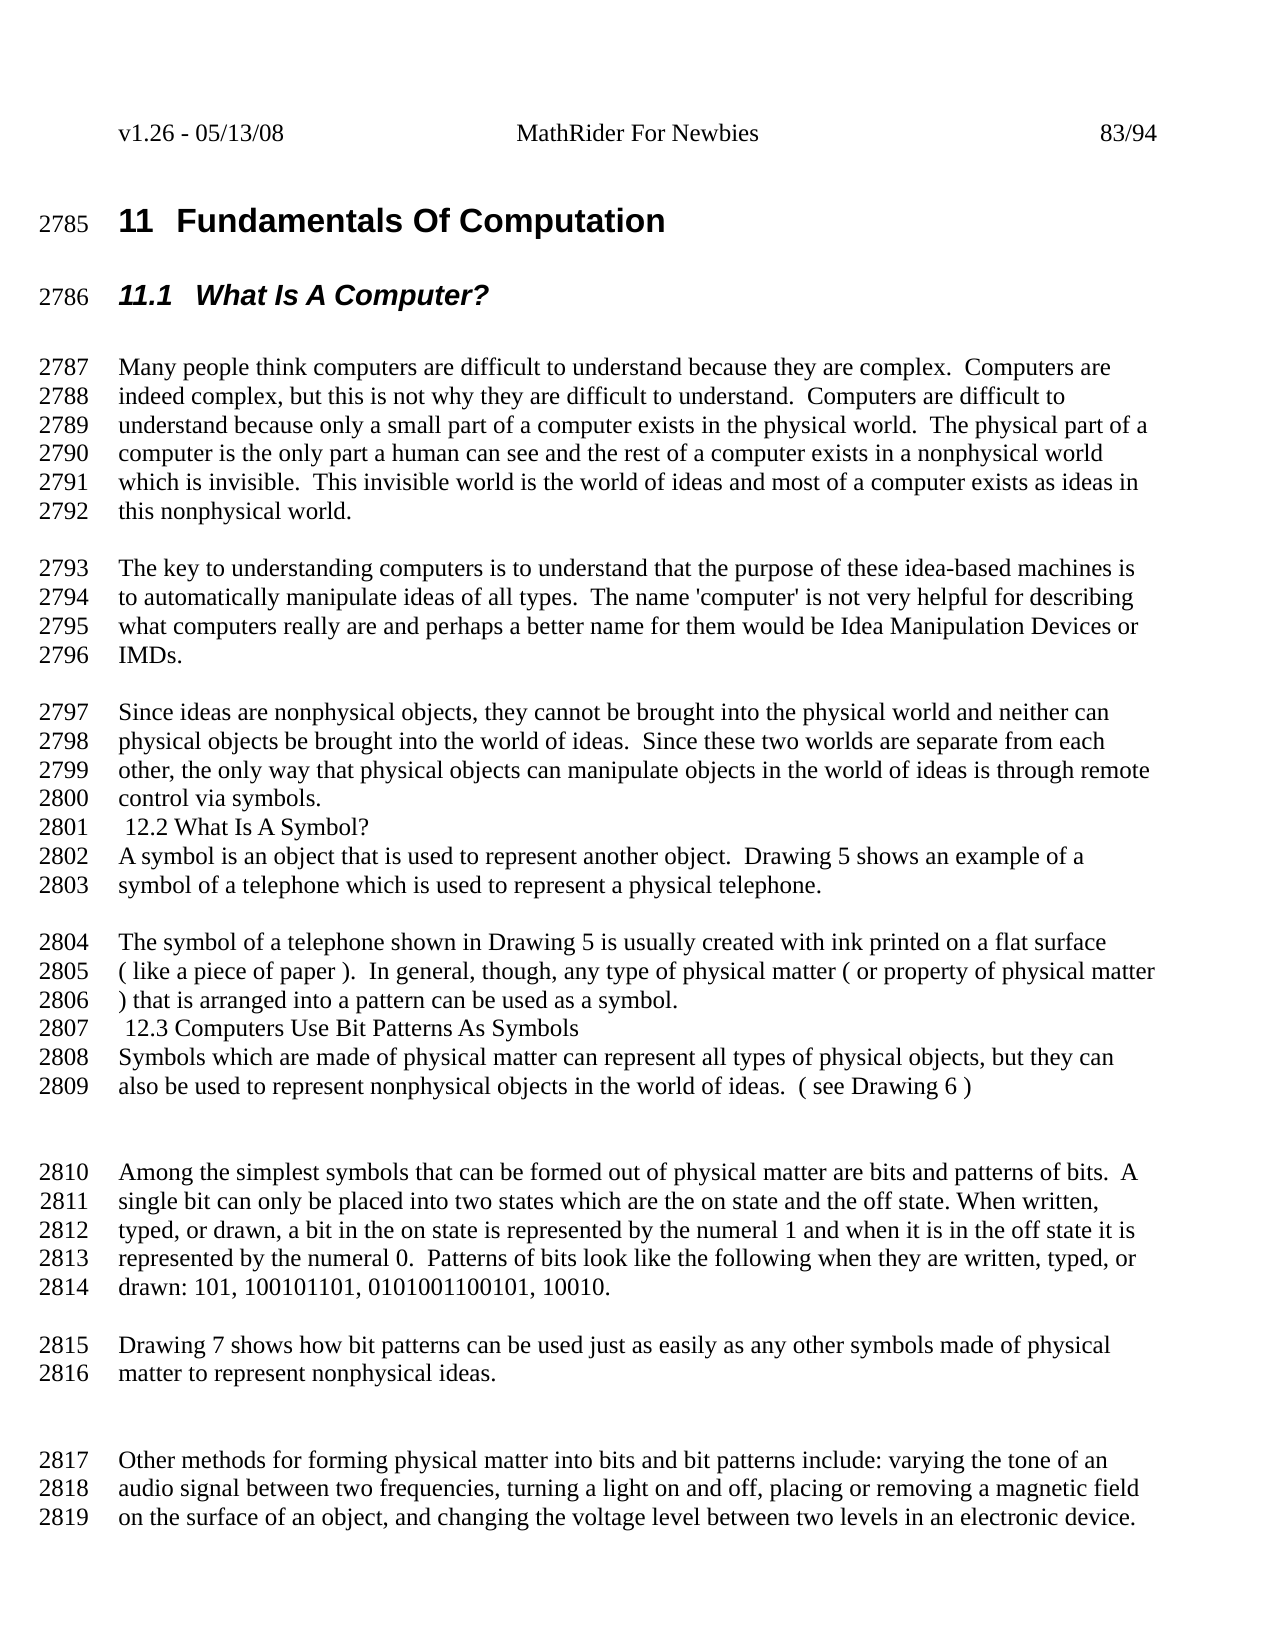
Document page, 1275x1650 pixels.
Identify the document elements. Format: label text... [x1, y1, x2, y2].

text 12.2 What Is A Symbol? [118, 812, 1157, 841]
text Many people think computers are difficult to understand because they are complex. Computers are indeed complex, but this is not why they are difficult to understand. Computers are difficult to understand because only a small part of a computer exists in the physical world. The physical part of a computer is the only part a human can see and the rest of a computer exists in a nonphysical world which is invisible. This invisible world is the world of ideas and most of a computer exists as ideas in this nonphysical world. [118, 352, 1157, 525]
text Among the simplest symbols that can be formed out of physical matter are bits and patterns of bits. A single bit can only be placed into two states which are the on state and the off state. When written, typed, or drawn, a bit in the on state is represented by the numeral 1 and when it is in the off state it is represented by the numeral 0. Patterns of bits look like the following when they are written, typed, or drawn: 101, 100101101, 0101001100101, 10010. [118, 1157, 1157, 1301]
text Other methods for forming physical matter into bits and bit patterns include: varying the tone of an audio signal between two frequencies, turning a light on and off, placing or removing a magnetic field on the surface of an object, and changing the voltage level between two levels in an electronic device. [118, 1445, 1157, 1531]
text Drawing 7 shows how bit patterns can be used just as easily as any other symbols made of physical matter to represent nonphysical ideas. [118, 1330, 1157, 1387]
subtitle Fundamentals Of Computation [118, 201, 1157, 240]
text Symbols which are made of physical matter can represent all types of physical objects, but they can also be used to represent nonphysical objects in the world of ideas. ( see Drawing 6 ) [118, 1042, 1157, 1100]
text 12.3 Computers Use Bit Patterns As Symbols [118, 1013, 1157, 1042]
text The key to understanding computers is to understand that the purpose of these idea-based machines is to automatically manipulate ideas of all types. The name 'computer' is not very helpful for describing what computers really are and perhaps a better name for them would be Idea Manipulation Devices or IMDs. [118, 553, 1157, 668]
text A symbol is an object that is used to represent another object. Drawing 5 shows an example of a symbol of a telephone which is used to represent a physical telephone. [118, 841, 1157, 898]
subtitle What Is A Computer? [118, 277, 1157, 311]
text Since ideas are nonphysical objects, they cannot be brought into the physical world and neither can physical objects be brought into the world of ideas. Since these two worlds are separate from each other, the only way that physical objects can manipulate objects in the world of ideas is through remote control via symbols. [118, 697, 1157, 812]
text The symbol of a telephone shown in Drawing 5 is usually created with ink printed on a flat surface ( like a piece of paper ). In general, though, any type of physical matter ( or property of physical matter ) that is arranged into a pattern can be used as a symbol. [118, 927, 1157, 1013]
